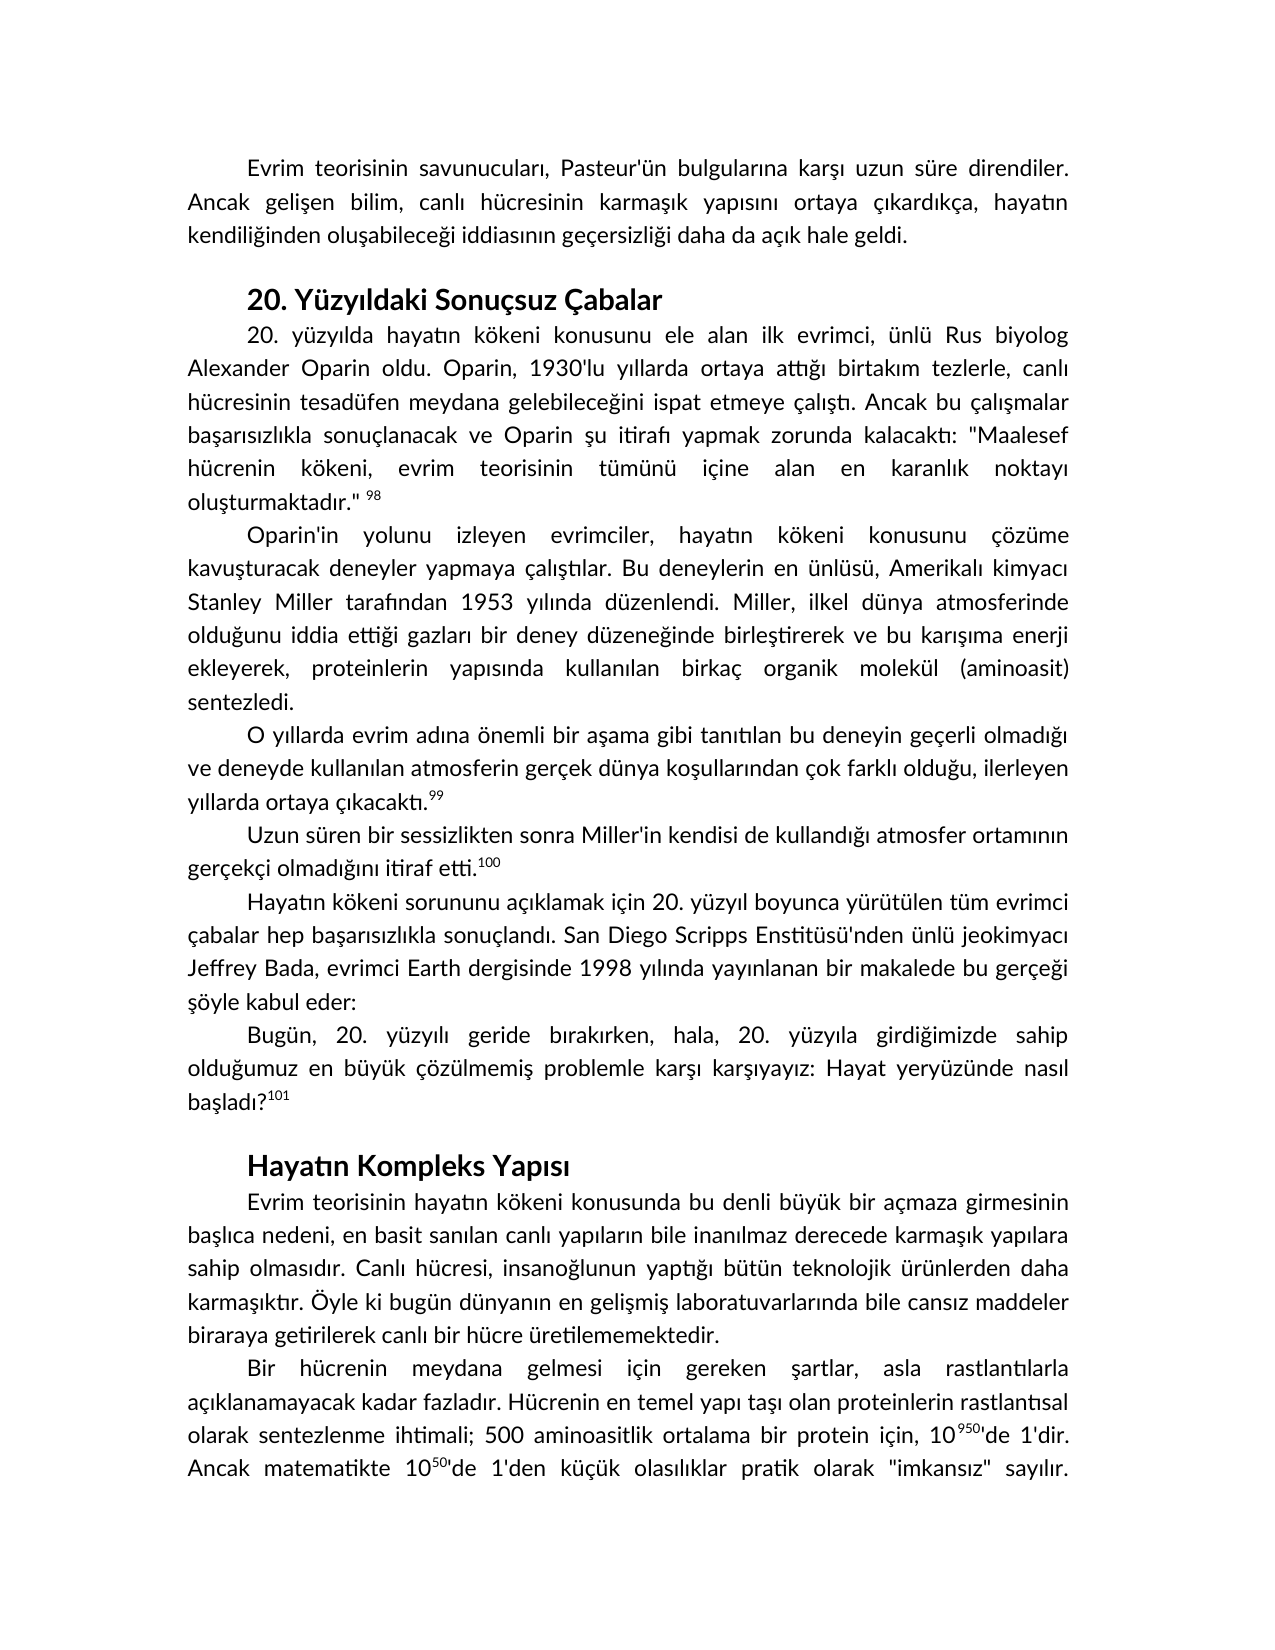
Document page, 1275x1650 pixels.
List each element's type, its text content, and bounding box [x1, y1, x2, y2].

text 20. Yüzyıldaki Sonuçsuz Çabalar [187, 283, 1070, 317]
text 20. yüzyılda hayatın kökeni konusunu ele alan ilk evrimci, ünlü Rus biyolog Alexander Oparin oldu. Oparin, 1930'lu yıllarda ortaya attığı birtakım tezlerle, canlı hücresinin tesadüfen meydana gelebileceğini ispat etmeye çalıştı. Ancak bu çalışmalar başarısızlıkla sonuçlanacak ve Oparin şu itirafı yapmak zorunda kalacaktı: "Maalesef hücrenin kökeni, evrim teorisinin tümünü içine alan en karanlık noktayı oluşturmaktadır." 98 [187, 317, 1070, 517]
text Oparin'in yolunu izleyen evrimciler, hayatın kökeni konusunu çözüme kavuşturacak deneyler yapmaya çalıştılar. Bu deneylerin en ünlüsü, Amerikalı kimyacı Stanley Miller tarafından 1953 yılında düzenlendi. Miller, ilkel dünya atmosferinde olduğunu iddia ettiği gazları bir deney düzeneğinde birleştirerek ve bu karışıma enerji ekleyerek, proteinlerin yapısında kullanılan birkaç organik molekül (aminoasit) sentezledi. [187, 517, 1070, 717]
text Uzun süren bir sessizlikten sonra Miller'in kendisi de kullandığı atmosfer ortamının gerçekçi olmadığını itiraf etti.100 [187, 817, 1070, 883]
text Hayatın kökeni sorununu açıklamak için 20. yüzyıl boyunca yürütülen tüm evrimci çabalar hep başarısızlıkla sonuçlandı. San Diego Scripps Enstitüsü'nden ünlü jeokimyacı Jeffrey Bada, evrimci Earth dergisinde 1998 yılında yayınlanan bir makalede bu gerçeği şöyle kabul eder: [187, 883, 1070, 1017]
text Hayatın Kompleks Yapısı [187, 1150, 1070, 1183]
text Bir hücrenin meydana gelmesi için gereken şartlar, asla rastlantılarla açıklanamayacak kadar fazladır. Hücrenin en temel yapı taşı olan proteinlerin rastlantısal olarak sentezlenme ihtimali; 500 aminoasitlik ortalama bir protein için, 10950'de 1'dir. Ancak matematikte 1050'de 1'den küçük olasılıklar pratik olarak "imkansız" sayılır. [187, 1350, 1070, 1483]
text Evrim teorisinin savunucuları, Pasteur'ün bulgularına karşı uzun süre direndiler. Ancak gelişen bilim, canlı hücresinin karmaşık yapısını ortaya çıkardıkça, hayatın kendiliğinden oluşabileceği iddiasının geçersizliği daha da açık hale geldi. [187, 150, 1070, 250]
text Evrim teorisinin hayatın kökeni konusunda bu denli büyük bir açmaza girmesinin başlıca nedeni, en basit sanılan canlı yapıların bile inanılmaz derecede karmaşık yapılara sahip olmasıdır. Canlı hücresi, insanoğlunun yaptığı bütün teknolojik ürünlerden daha karmaşıktır. Öyle ki bugün dünyanın en gelişmiş laboratuvarlarında bile cansız maddeler biraraya getirilerek canlı bir hücre üretilememektedir. [187, 1183, 1070, 1350]
text O yıllarda evrim adına önemli bir aşama gibi tanıtılan bu deneyin geçerli olmadığı ve deneyde kullanılan atmosferin gerçek dünya koşullarından çok farklı olduğu, ilerleyen yıllarda ortaya çıkacaktı.99 [187, 717, 1070, 817]
text Bugün, 20. yüzyılı geride bırakırken, hala, 20. yüzyıla girdiğimizde sahip olduğumuz en büyük çözülmemiş problemle karşı karşıyayız: Hayat yeryüzünde nasıl başladı?101 [187, 1017, 1070, 1117]
